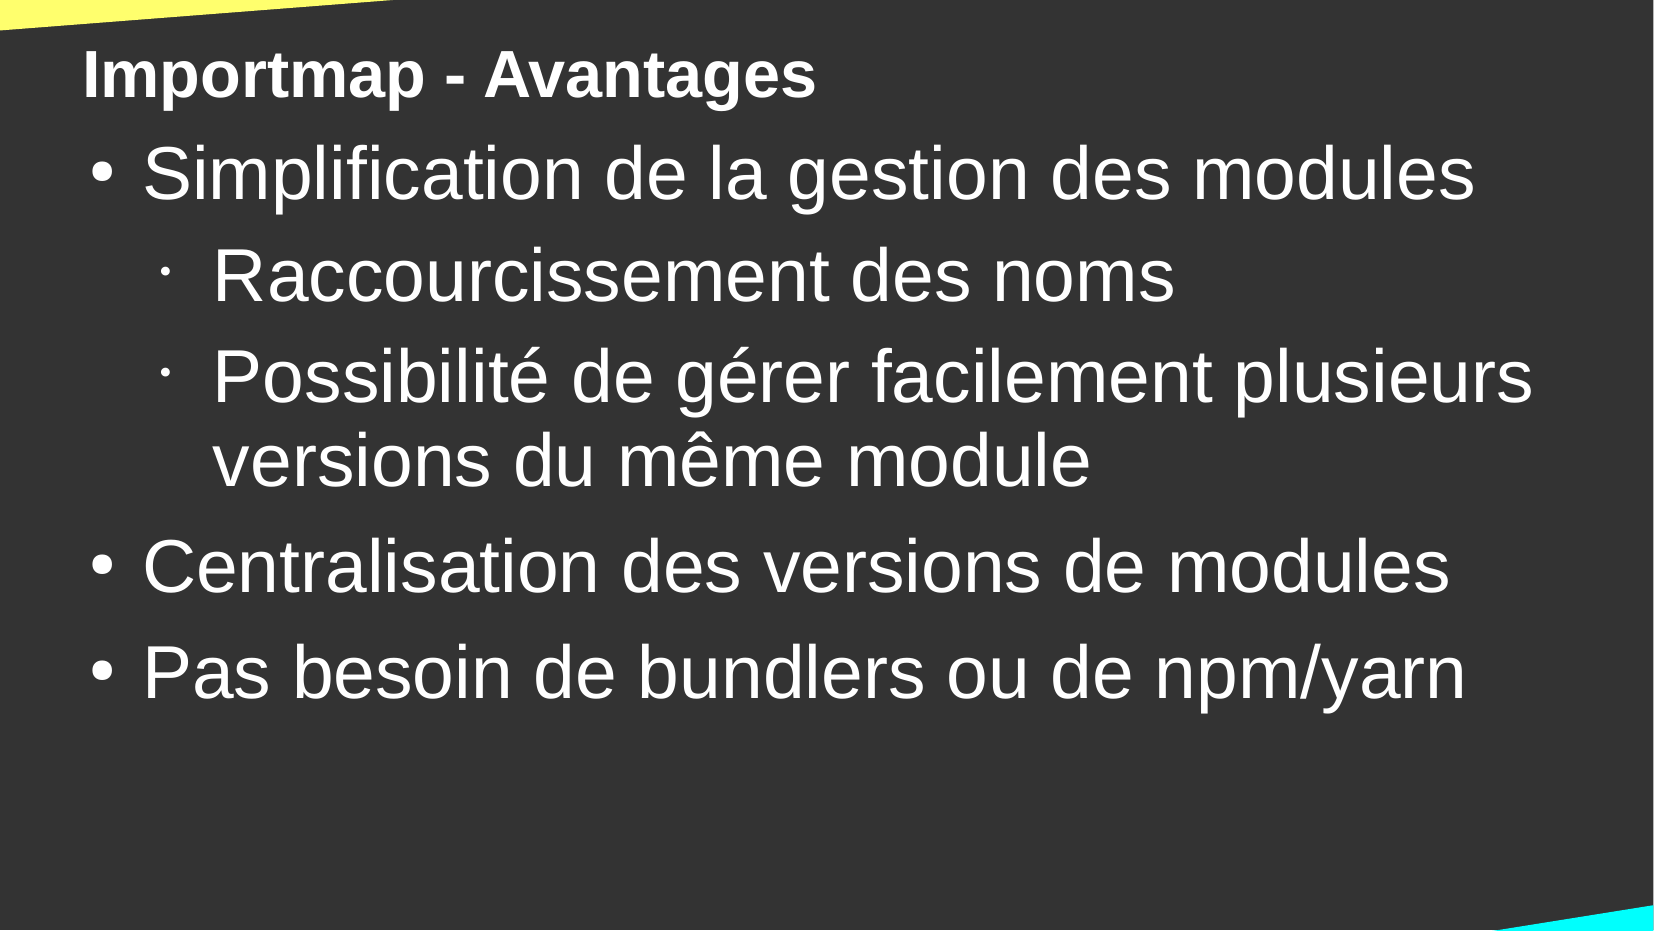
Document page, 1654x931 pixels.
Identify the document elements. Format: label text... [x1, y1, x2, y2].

text_box [1492, 905, 1654, 931]
title Importmap - Avantages [82, 37, 969, 113]
text_box [0, 0, 393, 31]
list Simplification de la gestion des modules Raccourcissement des noms Possibilité de gérer facilement plusieurs versions du même module Centralisation des versions de modules Pas besoin de bundlers ou de npm/yarn [71, 131, 1550, 811]
